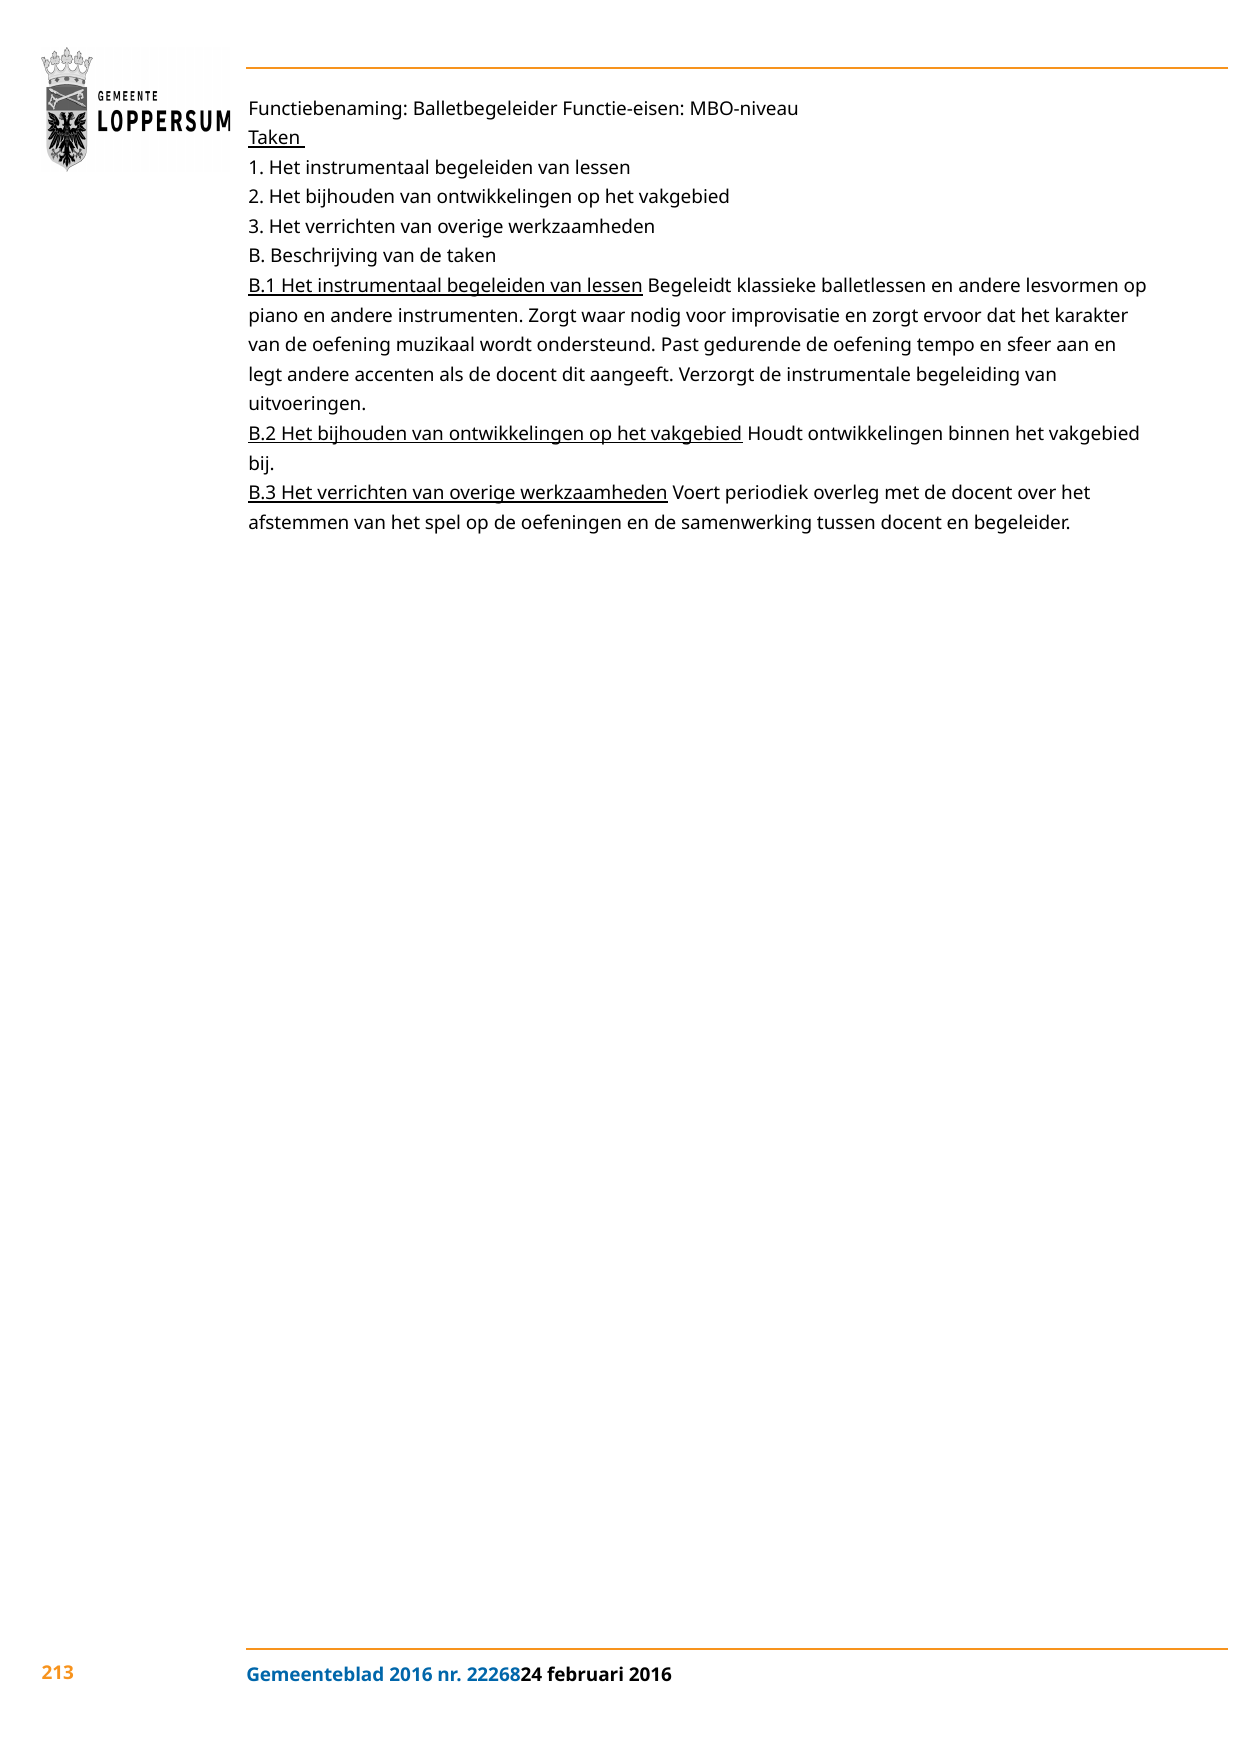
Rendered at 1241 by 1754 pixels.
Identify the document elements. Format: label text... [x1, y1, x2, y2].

text B. Beschrijving van de taken [248, 243, 1152, 268]
text Taken [248, 124, 1152, 150]
picture [41, 47, 231, 172]
text Functiebenaming: Balletbegeleider Functie-eisen: MBO-niveau [248, 95, 1152, 121]
text 3. Het verrichten van overige werkzaamheden [248, 213, 1152, 239]
text B.1 Het instrumentaal begeleiden van lessen Begeleidt klassieke balletlessen en andere lesvormen op piano en andere instrumenten. Zorgt waar nodig voor improvisatie en zorgt ervoor dat het karakter van de oefening muzikaal wordt ondersteund. Past gedurende de oefening tempo en sfeer aan en legt andere accenten als de docent dit aangeeft. Verzorgt de instrumentale begeleiding van uitvoeringen. [248, 272, 1152, 416]
text 2. Het bijhouden van ontwikkelingen op het vakgebied [248, 183, 1152, 209]
text B.2 Het bijhouden van ontwikkelingen op het vakgebied Houdt ontwikkelingen binnen het vakgebied bij. [248, 420, 1152, 476]
text 1. Het instrumentaal begeleiden van lessen [248, 154, 1152, 180]
text B.3 Het verrichten van overige werkzaamheden Voert periodiek overleg met de docent over het afstemmen van het spel op de oefeningen en de samenwerking tussen docent en begeleider. [248, 479, 1152, 535]
